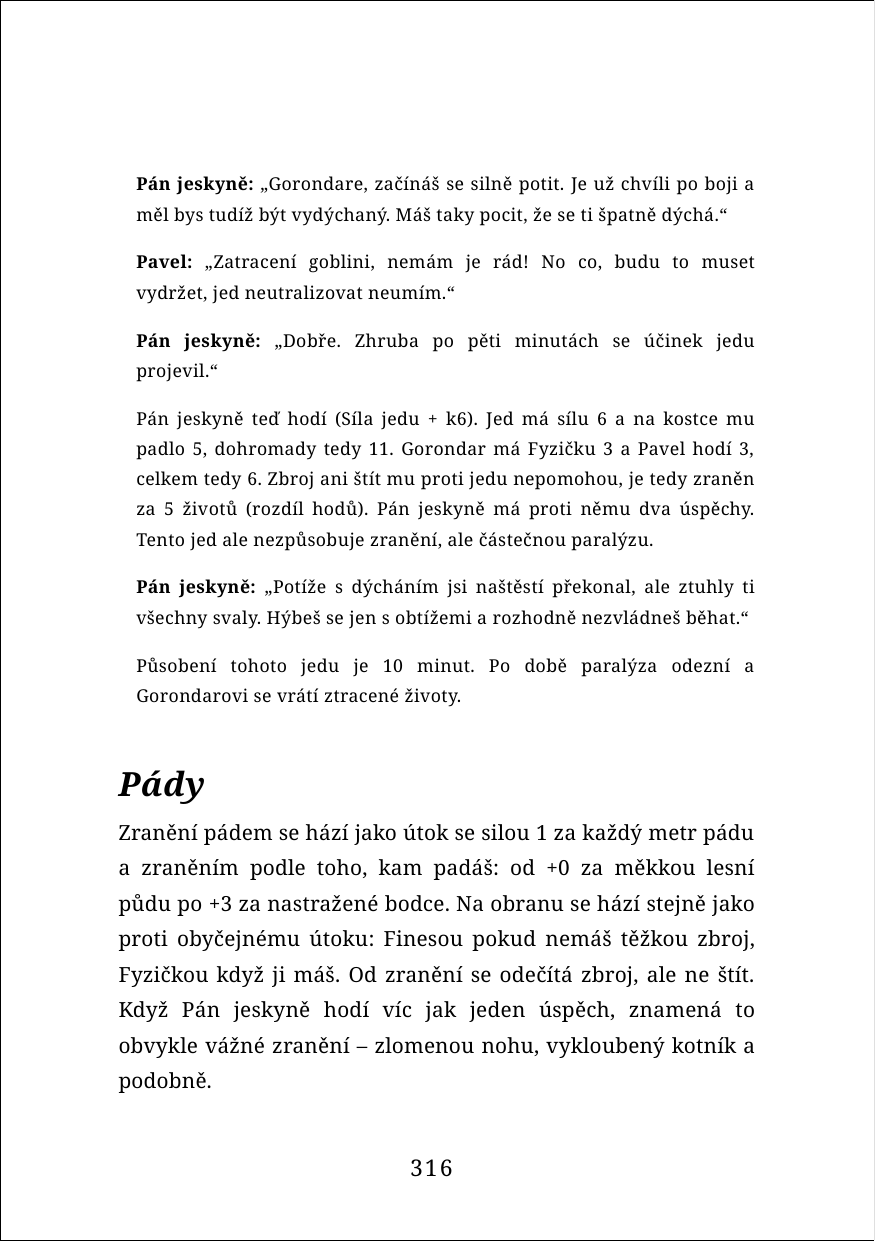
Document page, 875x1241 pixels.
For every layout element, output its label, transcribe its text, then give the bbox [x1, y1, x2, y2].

text Pán jeskyně teď hodí (Síla jedu + k6). Jed má sílu 6 a na kostce mu padlo 5, dohromady tedy 11. Gorondar má Fyzičku 3 a Pavel hodí 3, celkem tedy 6. Zbroj ani štít mu proti jedu nepomohou, je tedy zraněn za 5 životů (rozdíl hodů). Pán jeskyně má proti němu dva úspěchy. Tento jed ale nezpůsobuje zranění, ale částečnou paralýzu. [136, 406, 756, 551]
text Působení tohoto jedu je 10 minut. Po době paralýza odezní a Gorondarovi se vrátí ztracené životy. [136, 653, 756, 707]
text Pán jeskyně: „Dobře. Zhruba po pěti minutách se účinek jedu projevil.“ [136, 328, 756, 382]
text Zranění pádem se hází jako útok se silou 1 za každý metr pádu a zraněním podle toho, kam padáš: od +0 za měkkou lesní půdu po +3 za nastražené bodce. Na obranu se hází stejně jako proti obyčejnému útoku: Finesou pokud nemáš těžkou zbroj, Fyzičkou když ji máš. Od zranění se odečítá zbroj, ale ne štít. Když Pán jeskyně hodí víc jak jeden úspěch, znamená to obvykle vážné zranění – zlomenou nohu, vykloubený kotník a podobně. [118, 818, 756, 1095]
text Pavel: „Zatracení goblini, nemám je rád! No co, budu to muset vydržet, jed neutralizovat neumím.“ [136, 250, 756, 304]
text Pán jeskyně: „Gorondare, začínáš se silně potit. Je už chvíli po boji a měl bys tudíž být vydýchaný. Máš taky pocit, že se ti špatně dýchá.“ [136, 172, 756, 226]
text Pán jeskyně: „Potíže s dýcháním jsi naštěstí překonal, ale ztuhly ti všechny svaly. Hýbeš se jen s obtížemi a rozhodně nezvládneš běhat.“ [136, 575, 756, 629]
subtitle Pády [118, 761, 756, 806]
